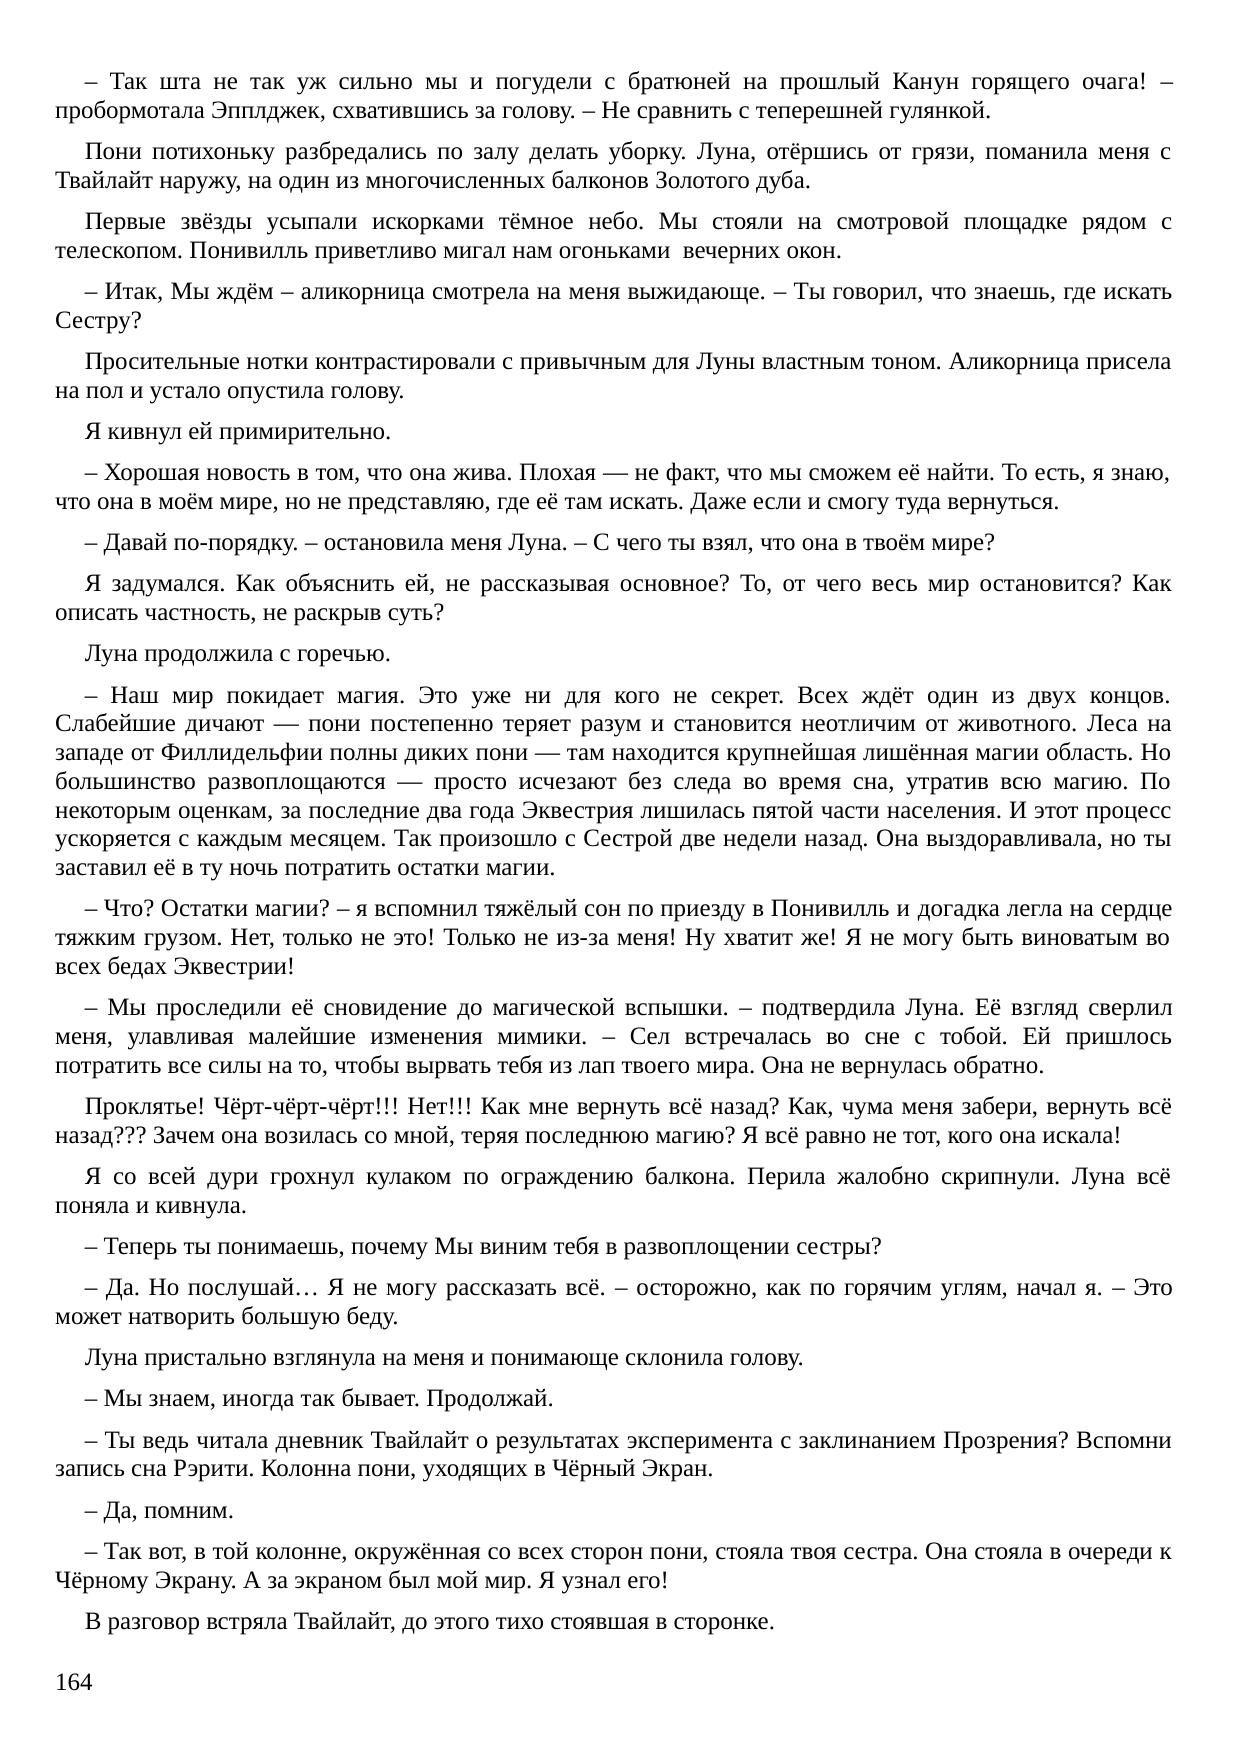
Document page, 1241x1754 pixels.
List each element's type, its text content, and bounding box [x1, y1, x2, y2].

text Я задумался. Как объяснить ей, не рассказывая основное? То, от чего весь мир остановится? Как описать частность, не раскрыв суть? [55, 568, 1173, 626]
text – Ты ведь читала дневник Твайлайт о результатах эксперимента с заклинанием Прозрения? Вспомни запись сна Рэрити. Колонна пони, уходящих в Чёрный Экран. [55, 1425, 1173, 1482]
text Пони потихоньку разбредались по залу делать уборку. Луна, отёршись от грязи, поманила меня с Твайлайт наружу, на один из многочисленных балконов Золотого дуба. [55, 136, 1173, 193]
text Первые звёзды усыпали искорками тёмное небо. Мы стояли на смотровой площадке рядом с телескопом. Понивилль приветливо мигал нам огоньками вечерних окон. [55, 206, 1173, 263]
text – Что? Остатки магии? – я вспомнил тяжёлый сон по приезду в Понивилль и догадка легла на сердце тяжким грузом. Нет, только не это! Только не из-за меня! Ну хватит же! Я не могу быть виноватым во всех бедах Эквестрии! [55, 893, 1173, 980]
text – Мы проследили её сновидение до магической вспышки. – подтвердила Луна. Её взгляд сверлил меня, улавливая малейшие изменения мимики. – Сел встречалась во сне с тобой. Ей пришлось потратить все силы на то, чтобы вырвать тебя из лап твоего мира. Она не вернулась обратно. [55, 992, 1173, 1078]
text Я со всей дури грохнул кулаком по ограждению балкона. Перила жалобно скрипнули. Луна всё поняла и кивнула. [55, 1161, 1173, 1218]
text – Мы знаем, иногда так бывает. Продолжай. [55, 1383, 1173, 1412]
text – Так вот, в той колонне, окружённая со всех сторон пони, стояла твоя сестра. Она стояла в очереди к Чёрному Экрану. А за экраном был мой мир. Я узнал его! [55, 1536, 1173, 1593]
text – Давай по-порядку. – остановила меня Луна. – С чего ты взял, что она в твоём мире? [55, 527, 1173, 556]
text Я кивнул ей примирительно. [55, 416, 1173, 445]
text Проклятье! Чёрт-чёрт-чёрт!!! Нет!!! Как мне вернуть всё назад? Как, чума меня забери, вернуть всё назад??? Зачем она возилась со мной, теряя последнюю магию? Я всё равно не тот, кого она искала! [55, 1091, 1173, 1148]
text В разговор встряла Твайлайт, до этого тихо стоявшая в сторонке. [55, 1606, 1173, 1635]
text Луна пристально взглянула на меня и понимающе склонила голову. [55, 1342, 1173, 1371]
text – Так шта не так уж сильно мы и погудели с братюней на прошлый Канун горящего очага! – пробормотала Эпплджек, схватившись за голову. – Не сравнить с теперешней гулянкой. [55, 66, 1173, 123]
text Просительные нотки контрастировали с привычным для Луны властным тоном. Аликорница присела на пол и устало опустила голову. [55, 346, 1173, 403]
text – Наш мир покидает магия. Это уже ни для кого не секрет. Всех ждёт один из двух концов. Слабейшие дичают — пони постепенно теряет разум и становится неотличим от животного. Леса на западе от Филлидельфии полны диких пони — там находится крупнейшая лишённая магии область. Но большинство развоплощаются — просто исчезают без следа во время сна, утратив всю магию. По некоторым оценкам, за последние два года Эквестрия лишилась пятой части населения. И этот процесс ускоряется с каждым месяцем. Так произошло с Сестрой две недели назад. Она выздоравливала, но ты заставил её в ту ночь потратить остатки магии. [55, 680, 1173, 881]
text – Хорошая новость в том, что она жива. Плохая — не факт, что мы сможем её найти. То есть, я знаю, что она в моём мире, но не представляю, где её там искать. Даже если и смогу туда вернуться. [55, 457, 1173, 515]
text – Итак, Мы ждём – аликорница смотрела на меня выжидающе. – Ты говорил, что знаешь, где искать Сестру? [55, 276, 1173, 333]
text – Теперь ты понимаешь, почему Мы виним тебя в развоплощении сестры? [55, 1231, 1173, 1260]
text – Да, помним. [55, 1495, 1173, 1523]
text – Да. Но послушай… Я не могу рассказать всё. – осторожно, как по горячим углям, начал я. – Это может натворить большую беду. [55, 1272, 1173, 1330]
text Луна продолжила с горечью. [55, 638, 1173, 667]
